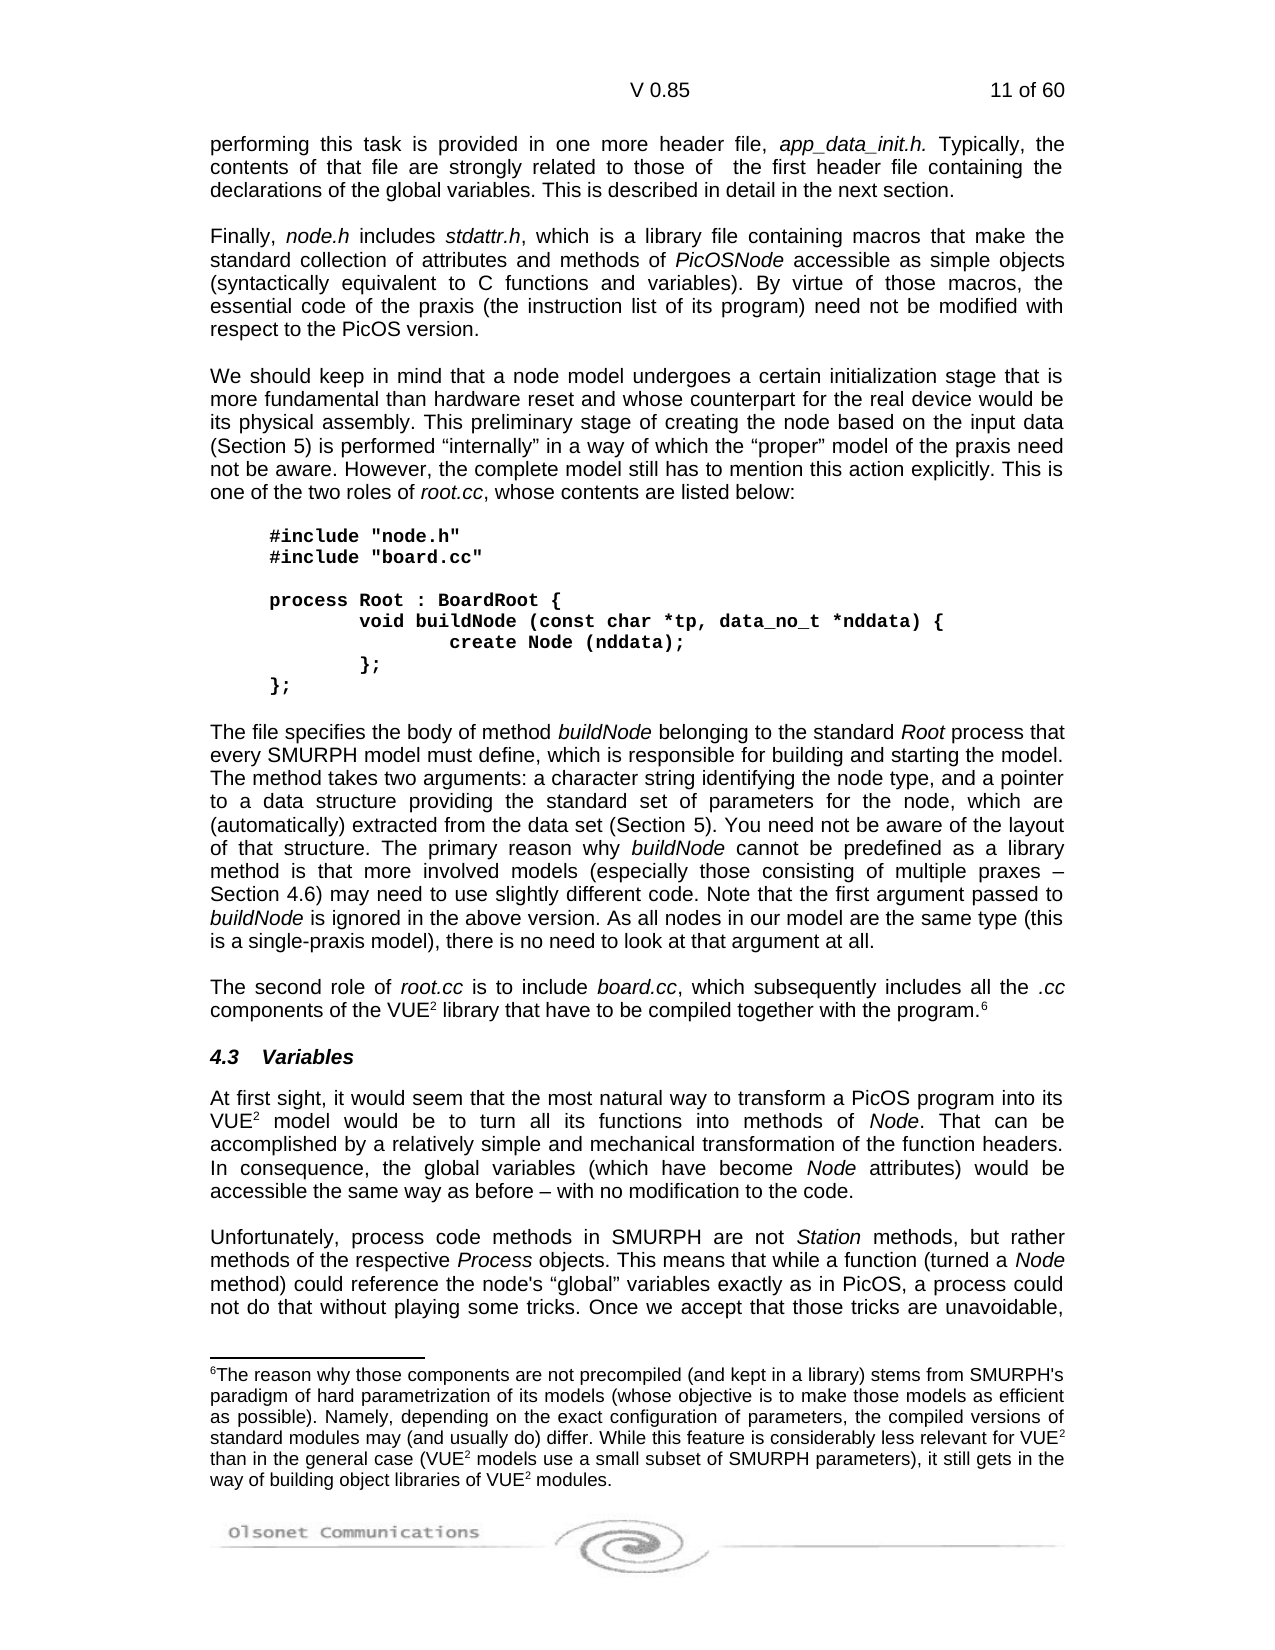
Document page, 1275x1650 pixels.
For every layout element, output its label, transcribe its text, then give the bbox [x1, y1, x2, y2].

text At first sight, it would seem that the most natural way to transform a PicOS program into its VUE2 model would be to turn all its functions into methods of Node. That can be accomplished by a relatively simple and mechanical transformation of the function headers. In consequence, the global variables (which have become Node attributes) would be accessible the same way as before – with no modification to the code. [210, 1086, 1065, 1203]
text Finally, node.h includes stdattr.h, which is a library file containing macros that make the standard collection of attributes and methods of PicOSNode accessible as simple objects (syntactically equivalent to C functions and variables). By virtue of those macros, the essential code of the praxis (the instruction list of its program) need not be modified with respect to the PicOS version. [210, 225, 1065, 341]
text Unfortunately, process code methods in SMURPH are not Station methods, but rather methods of the respective Process objects. This means that while a function (turned a Node method) could reference the node's “global” variables exactly as in PicOS, a process could not do that without playing some tricks. Once we accept that those tricks are unavoidable, [210, 1226, 1065, 1319]
text #include "board.cc" [269, 548, 1065, 569]
text #include "node.h" [269, 527, 1065, 548]
text The reason why those components are not precompiled (and kept in a library) stems from SMURPH's paradigm of hard parametrization of its models (whose objective is to make those models as efficient as possible). Namely, depending on the exact configuration of parameters, the compiled versions of standard modules may (and usually do) differ. While this feature is considerably less relevant for VUE2 than in the general case (VUE2 models use a small subset of SMURPH parameters), it still gets in the way of building object libraries of VUE2 modules. [210, 1364, 1065, 1490]
subtitle Variables [210, 1046, 1065, 1069]
text create Node (nddata); [269, 633, 1065, 654]
text The second role of root.cc is to include board.cc, which subsequently includes all the .cc components of the VUE2 library that have to be compiled together with the program. [210, 976, 1065, 1022]
text We should keep in mind that a node model undergoes a certain initialization stage that is more fundamental than hardware reset and whose counterpart for the real device would be its physical assembly. This preliminary stage of creating the node based on the input data (Section 5) is performed “internally” in a way of which the “proper” model of the praxis need not be aware. However, the complete model still has to mention this action explicitly. This is one of the two roles of root.cc, whose contents are listed below: [210, 364, 1065, 504]
text }; [269, 676, 1065, 697]
text }; [269, 654, 1065, 676]
text void buildNode (const char *tp, data_no_t *nddata) { [269, 612, 1065, 633]
text The file specifies the body of method buildNode belonging to the standard Root process that every SMURPH model must define, which is responsible for building and starting the model. The method takes two arguments: a character string identifying the node type, and a pointer to a data structure providing the standard set of parameters for the node, which are (automatically) extracted from the data set (Section 5). You need not be aware of the layout of that structure. The primary reason why buildNode cannot be predefined as a library method is that more involved models (especially those consisting of multiple praxes – Section 4.6) may need to use slightly different code. Note that the first argument passed to buildNode is ignored in the above version. As all nodes in our model are the same type (this is a single-praxis model), there is no need to look at that argument at all. [210, 720, 1065, 953]
text process Root : BoardRoot { [269, 591, 1065, 612]
picture [210, 1504, 1065, 1596]
text performing this task is provided in one more header file, app_data_init.h. Typically, the contents of that file are strongly related to those of the first header file containing the declarations of the global variables. This is described in detail in the next section. [210, 132, 1065, 202]
